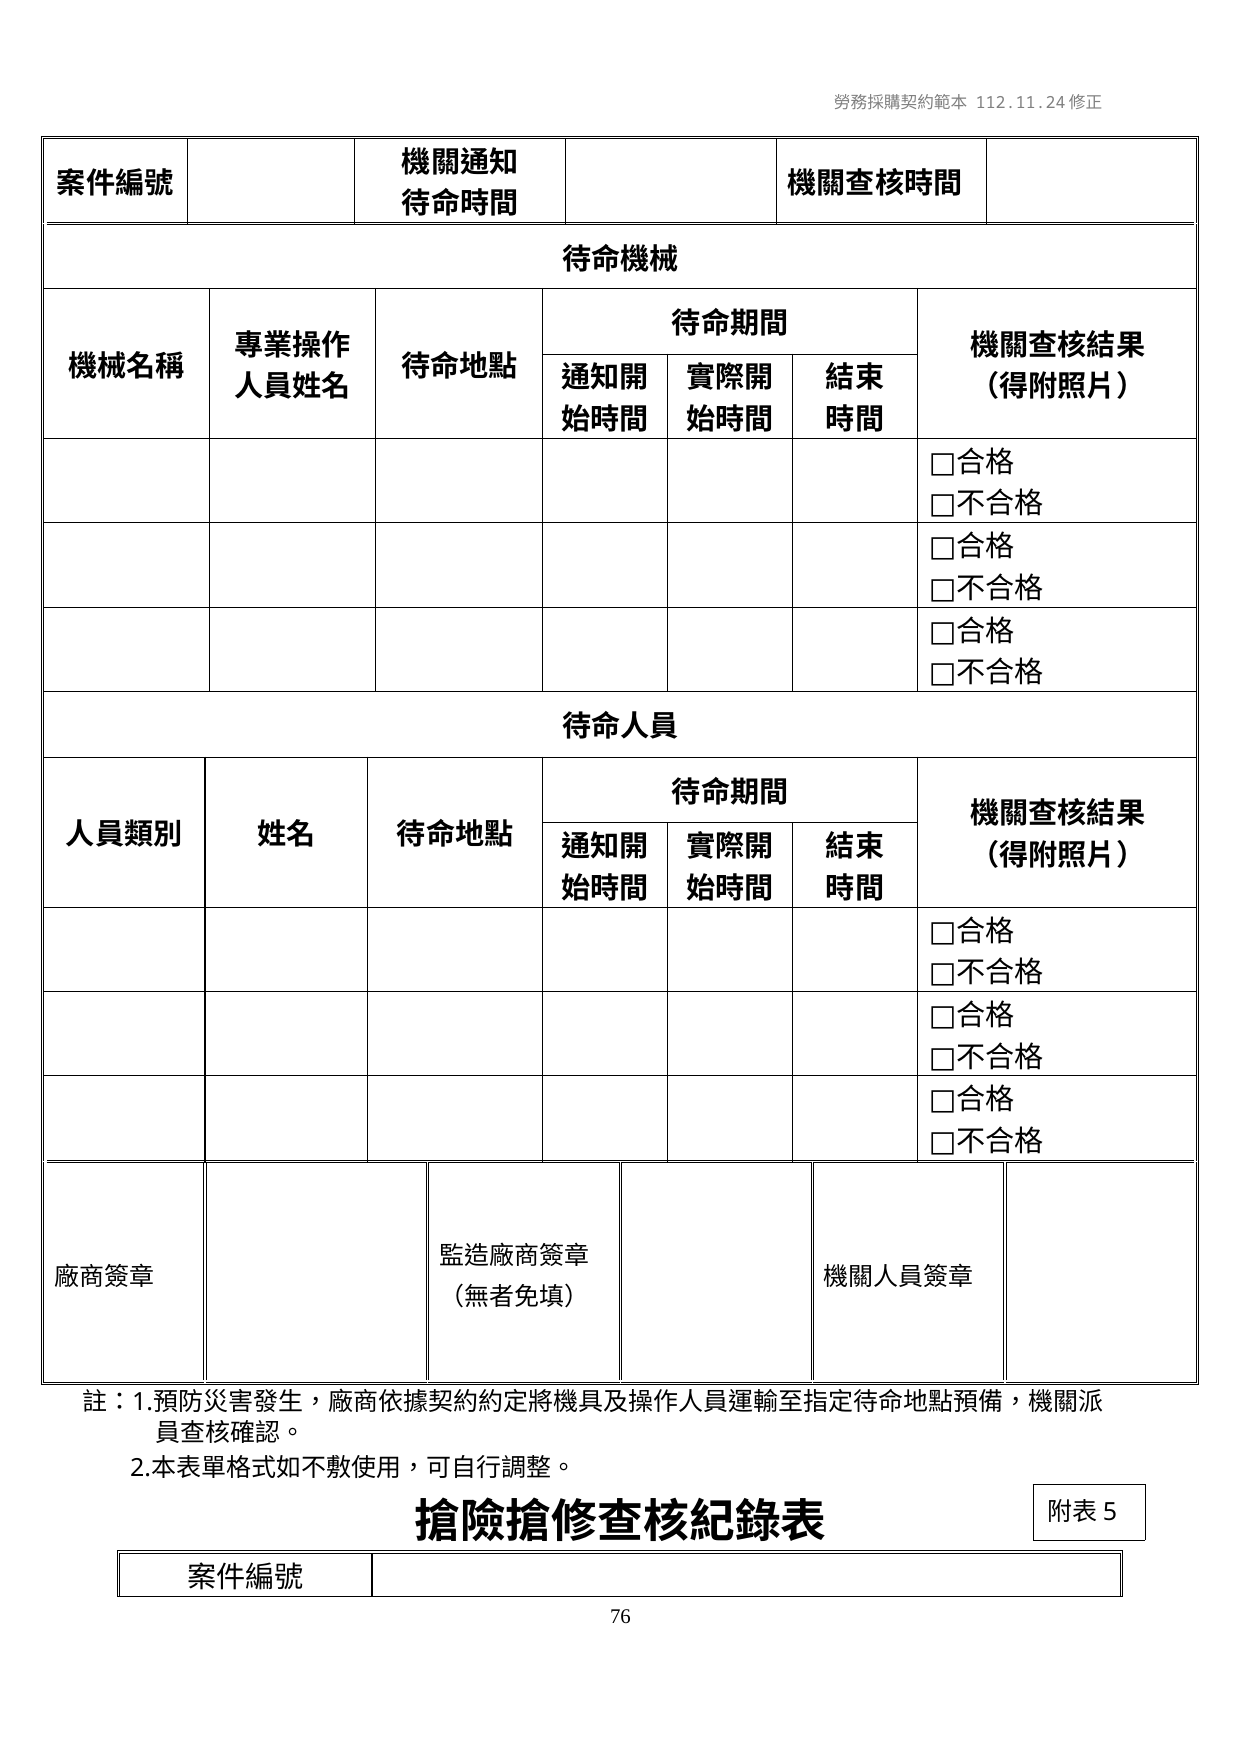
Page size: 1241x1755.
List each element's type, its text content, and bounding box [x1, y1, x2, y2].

table_header 案件編號 [44, 139, 187, 222]
table_cell [210, 523, 375, 607]
table_cell □合格 □不合格 [918, 523, 1196, 607]
table_cell 機關查核結果 （得附照片） [918, 758, 1196, 907]
table_cell [668, 908, 792, 991]
table_cell [210, 439, 375, 522]
table_cell [543, 439, 667, 522]
table_cell [543, 992, 667, 1075]
table_cell [206, 1076, 367, 1160]
table_cell □合格 □不合格 [918, 1076, 1196, 1160]
table_cell 結束 時間 [793, 823, 917, 907]
table_cell 實際開始時間 [668, 823, 792, 907]
table_cell [44, 523, 209, 607]
table_cell [206, 908, 367, 991]
table_cell 機械名稱 [44, 289, 209, 438]
table_cell [44, 908, 204, 991]
table_cell [668, 523, 792, 607]
table_cell [44, 439, 209, 522]
text 附表5 [1048, 1492, 1130, 1528]
table_cell [793, 439, 917, 522]
table_cell [206, 992, 367, 1075]
table_cell [210, 608, 375, 691]
table_header [188, 139, 354, 222]
table_cell [44, 1076, 204, 1160]
text 註：1.預防災害發生，廠商依據契約約定將機具及操作人員運輸至指定待命地點預備，機關派員查核確認。 [82, 1385, 1110, 1448]
table_cell 姓名 [206, 758, 367, 907]
table_cell [543, 608, 667, 691]
table_cell 待命機械 [43, 222, 1197, 288]
table_cell 待命期間 [543, 289, 917, 353]
table_header [373, 1554, 1120, 1596]
table_cell [793, 992, 917, 1075]
table_cell 待命人員 [44, 692, 1196, 757]
table_cell □合格 □不合格 [918, 439, 1196, 522]
table_cell □合格 □不合格 [918, 992, 1196, 1075]
table_cell [368, 908, 542, 991]
table_header [566, 139, 776, 222]
table_cell [668, 992, 792, 1075]
table_cell [205, 1161, 428, 1382]
table_header 案件編號 [120, 1554, 371, 1596]
table_cell [793, 908, 917, 991]
table_header 機關通知 待命時間 [355, 139, 565, 222]
table_cell [668, 608, 792, 691]
table_cell [793, 523, 917, 607]
table_cell [668, 1076, 792, 1160]
table_cell [1005, 1160, 1196, 1382]
table_cell [793, 1076, 917, 1160]
table_cell 廠商簽章 [44, 1160, 205, 1382]
table_cell 機關人員簽章 [813, 1161, 1005, 1382]
table_cell [793, 608, 917, 691]
table_cell [376, 523, 542, 607]
table_cell [543, 523, 667, 607]
table_cell [44, 608, 209, 691]
table_cell [376, 439, 542, 522]
table_cell 待命期間 [543, 758, 917, 822]
table_header [987, 139, 1196, 222]
table_cell [368, 992, 542, 1075]
table_cell [668, 439, 792, 522]
table_cell 機關查核結果 （得附照片） [918, 289, 1196, 438]
table_cell 待命地點 [376, 289, 542, 438]
table_cell 結束 時間 [793, 355, 917, 438]
table_cell 通知開始時間 [543, 355, 667, 438]
table_cell [376, 608, 542, 691]
table_cell 監造廠商簽章（無者免填） [428, 1163, 620, 1382]
table_header 機關查核時間 [777, 139, 986, 222]
table_cell 人員類別 [44, 758, 204, 907]
table_cell [44, 992, 204, 1075]
text 2.本表單格式如不敷使用，可自行調整。 [130, 1448, 1110, 1484]
table_cell [620, 1163, 812, 1382]
table_cell □合格 □不合格 [918, 908, 1196, 991]
table_cell [543, 1076, 667, 1160]
table_cell [368, 1076, 542, 1160]
text 搶險搶修查核紀錄表 [130, 1484, 1110, 1550]
table_cell 通知開始時間 [543, 823, 667, 907]
table_cell [543, 908, 667, 991]
table_cell 專業操作人員姓名 [210, 289, 375, 438]
table_cell 待命地點 [368, 758, 542, 907]
table_cell 實際開始時間 [668, 355, 792, 438]
table_cell □合格 □不合格 [918, 608, 1196, 691]
